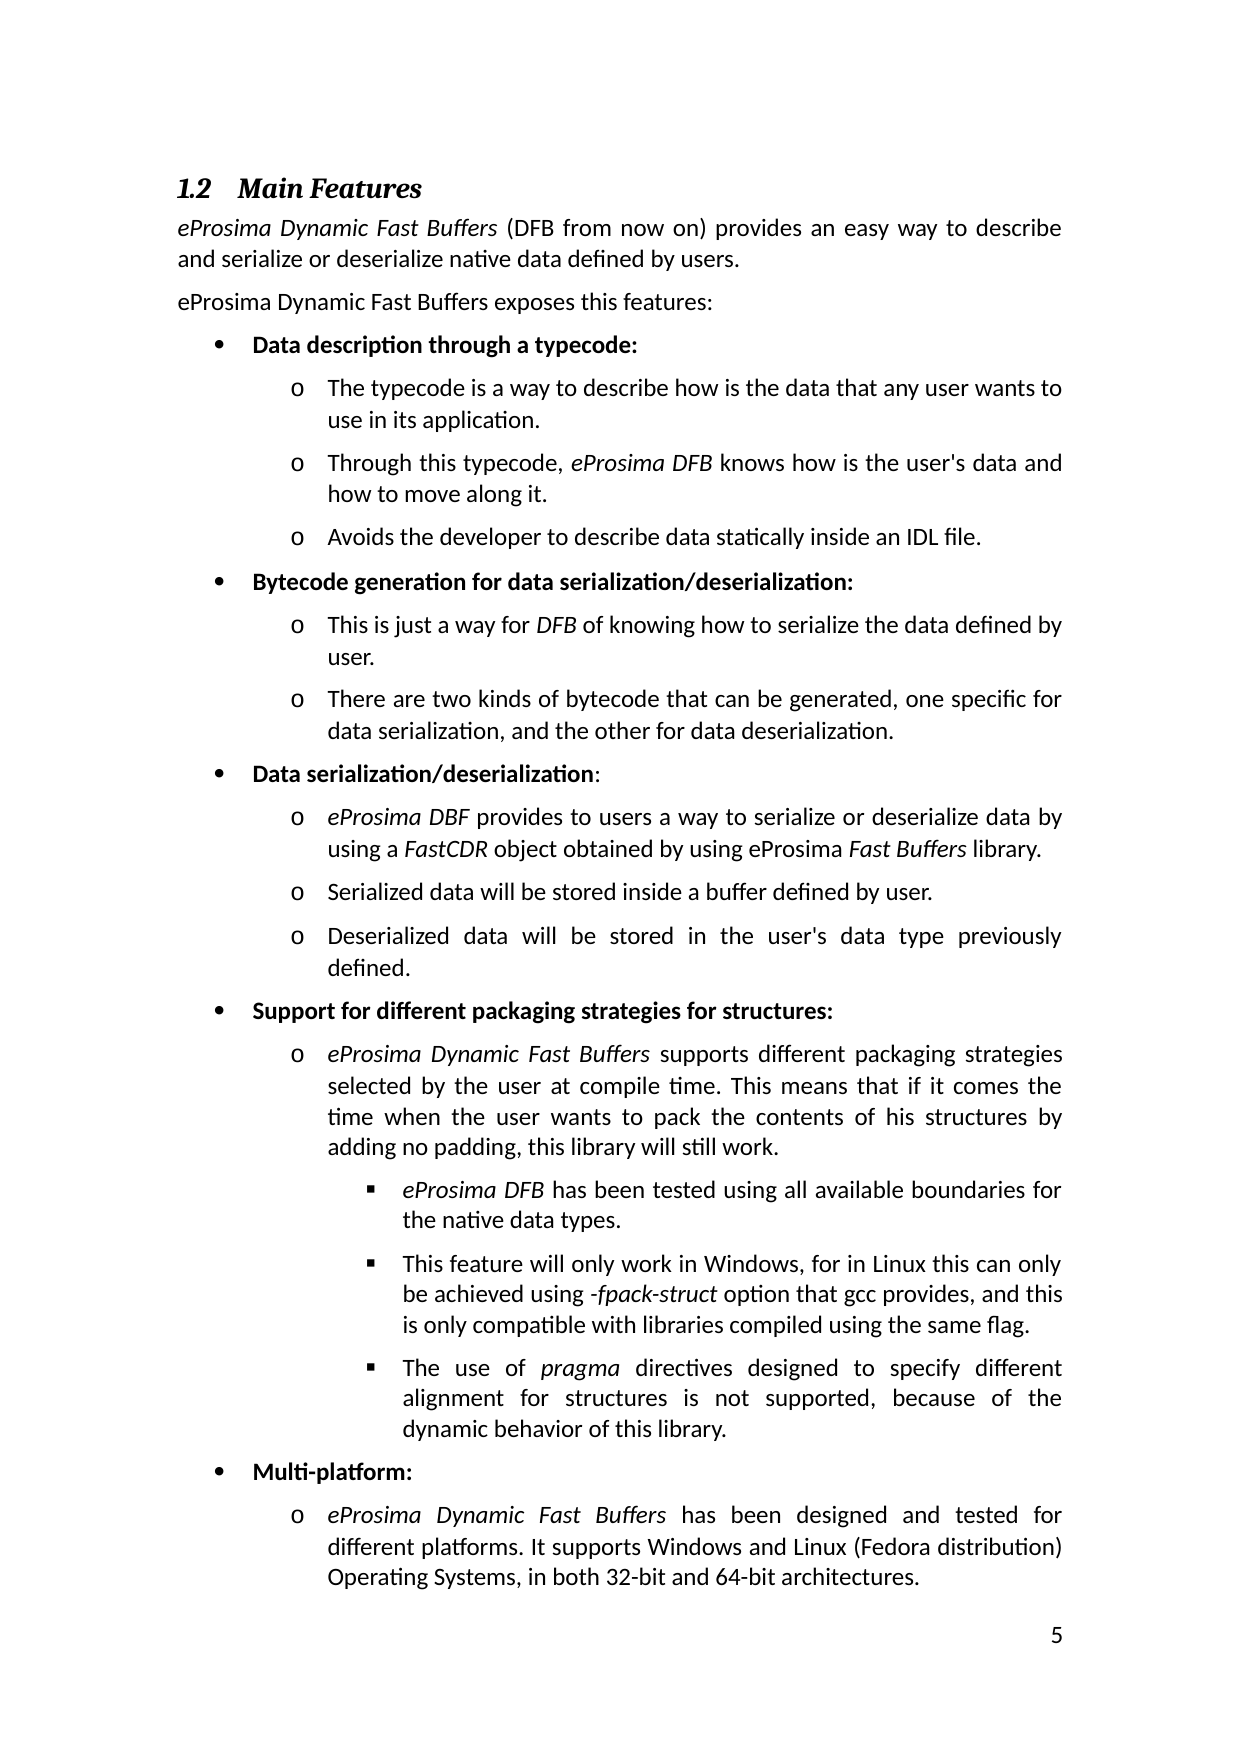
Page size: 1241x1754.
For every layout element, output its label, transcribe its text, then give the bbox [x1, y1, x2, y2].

list eProsima Dynamic Fast Buffers supports different packaging strategies selected by the user at compile time. This means that if it comes the time when the user wants to pack the contents of his structures by adding no padding, this library will still work. [290, 1038, 1063, 1162]
list Avoids the developer to describe data statically inside an IDL file. [290, 522, 1063, 553]
list There are two kinds of bytecode that can be generated, one specific for data serialization, and the other for data deserialization. [290, 684, 1063, 746]
text eProsima Dynamic Fast Buffers exposes this features: [177, 286, 1063, 316]
list This feature will only work in Windows, for in Linux this can only be achieved using -fpack-struct option that gcc provides, and this is only compatible with libraries compiled using the same flag. [365, 1248, 1063, 1339]
subtitle Main Features [177, 173, 1063, 206]
list Bytecode generation for data serialization/deserialization: [215, 566, 1063, 596]
list Deserialized data will be stored in the user's data type previously defined. [290, 921, 1063, 983]
list The typecode is a way to describe how is the data that any user wants to use in its application. [290, 372, 1063, 434]
list The use of pragma directives designed to specify different alignment for structures is not supported, because of the dynamic behavior of this library. [365, 1352, 1063, 1443]
list eProsima DFB has been tested using all available boundaries for the native data types. [365, 1174, 1063, 1235]
list Support for different packaging strategies for structures: [215, 995, 1063, 1026]
list Data description through a typecode: [215, 329, 1063, 359]
list This is just a way for DFB of knowing how to serialize the data defined by user. [290, 609, 1063, 671]
list Data serialization/deserialization: [215, 758, 1063, 789]
list Multi-platform: [215, 1456, 1063, 1486]
text eProsima Dynamic Fast Buffers (DFB from now on) provides an easy way to describe and serialize or deserialize native data defined by users. [177, 212, 1063, 273]
list eProsima DBF provides to users a way to serialize or deserialize data by using a FastCDR object obtained by using eProsima Fast Buffers library. [290, 801, 1063, 864]
list Serialized data will be stored inside a buffer defined by user. [290, 876, 1063, 908]
list eProsima Dynamic Fast Buffers has been designed and tested for different platforms. It supports Windows and Linux (Fedora distribution) Operating Systems, in both 32-bit and 64-bit architectures. [290, 1499, 1063, 1592]
list Through this typecode, eProsima DFB knows how is the user's data and how to move along it. [290, 447, 1063, 509]
